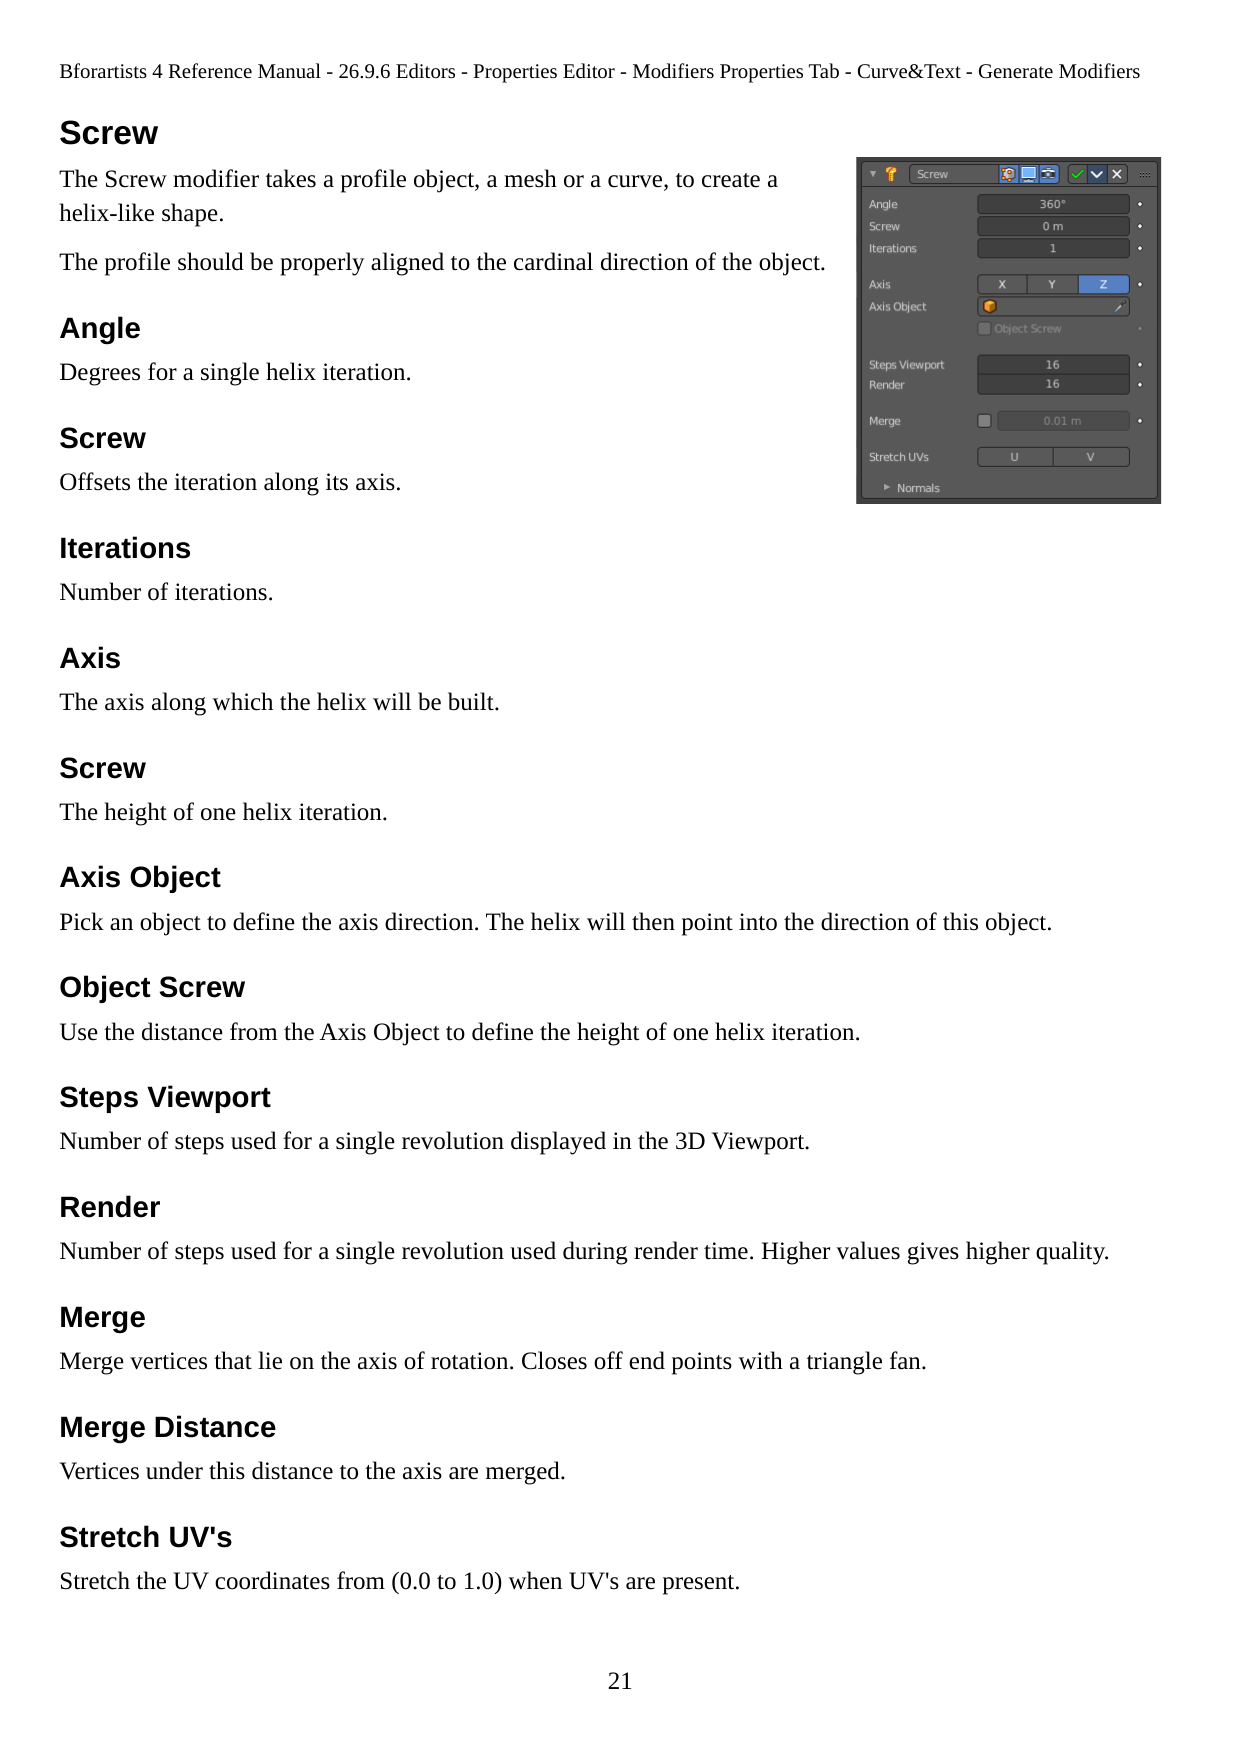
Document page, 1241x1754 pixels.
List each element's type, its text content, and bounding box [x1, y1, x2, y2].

text Number of iterations. [59, 577, 1181, 606]
text Degrees for a single helix iteration. [59, 357, 856, 386]
text Use the distance from the Axis Object to define the height of one helix iteration. [59, 1017, 1181, 1045]
subtitle [1162, 421, 1181, 454]
text Number of steps used for a single revolution used during render time. Higher values gives higher quality. [59, 1236, 1181, 1265]
text Pick an object to define the axis direction. The helix will then point into the direction of this object. [59, 907, 1181, 935]
subtitle [1162, 311, 1181, 345]
text The profile should be properly aligned to the cardinal direction of the object. [59, 247, 856, 276]
subtitle Screw [59, 421, 856, 454]
subtitle Axis [59, 641, 1181, 674]
subtitle Steps Viewport [59, 1080, 1181, 1114]
text Number of steps used for a single revolution displayed in the 3D Viewport. [59, 1126, 1181, 1155]
text The height of one helix iteration. [59, 797, 1181, 826]
subtitle Angle [59, 311, 856, 345]
text Stretch the UV coordinates from (0.0 to 1.0) when UV's are present. [59, 1566, 1181, 1595]
subtitle Screw [59, 751, 1181, 784]
text Offsets the iteration along its axis. [59, 467, 856, 496]
subtitle Render [59, 1190, 1181, 1224]
subtitle Axis Object [59, 860, 1181, 894]
text The Screw modifier takes a profile object, a mesh or a curve, to create a helix-like shape. [59, 164, 856, 227]
subtitle Screw [59, 113, 1181, 151]
subtitle Iterations [59, 531, 1181, 564]
subtitle Object Screw [59, 970, 1181, 1004]
subtitle Merge Distance [59, 1410, 1181, 1444]
picture [856, 157, 1162, 504]
subtitle Merge [59, 1300, 1181, 1334]
text Vertices under this distance to the axis are merged. [59, 1456, 1181, 1485]
text The axis along which the helix will be built. [59, 687, 1181, 716]
text Merge vertices that lie on the axis of rotation. Closes off end points with a triangle fan. [59, 1346, 1181, 1375]
subtitle Stretch UV's [59, 1520, 1181, 1553]
